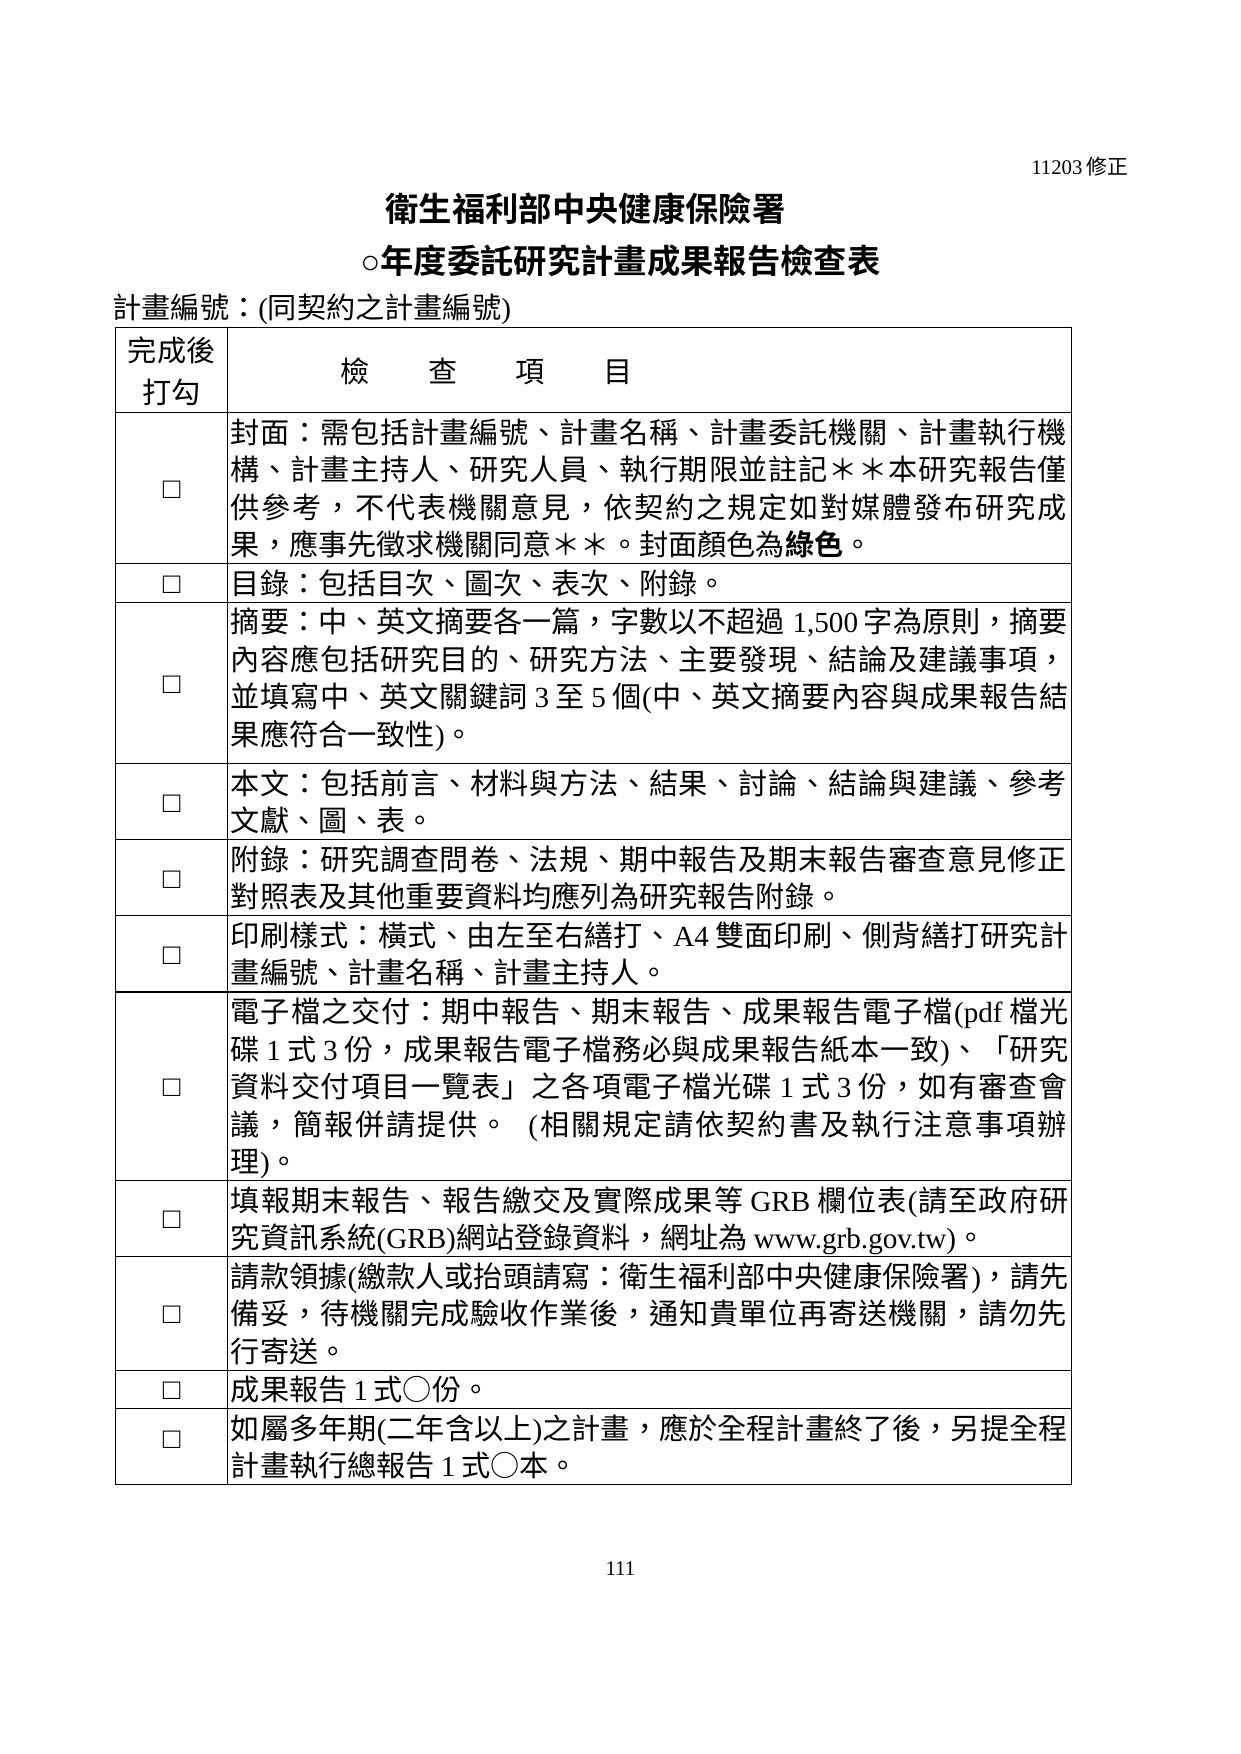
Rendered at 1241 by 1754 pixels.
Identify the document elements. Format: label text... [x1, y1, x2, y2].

table_cell □ [116, 993, 227, 1180]
table_cell 如屬多年期(二年含以上)之計畫，應於全程計畫終了後，另提全程計畫執行總報告1式○本。 [228, 1409, 1071, 1484]
table_cell □ [116, 764, 227, 839]
text ○年度委託研究計畫成果報告檢查表 [112, 232, 1128, 284]
table_cell 成果報告1式○份。 [228, 1371, 1071, 1408]
table_header 完成後打勾 [116, 328, 227, 412]
table_cell □ [116, 1409, 227, 1484]
table_cell 目錄：包括目次、圖次、表次、附錄。 [228, 564, 1071, 602]
table_cell 摘要：中、英文摘要各一篇，字數以不超過1,500字為原則，摘要內容應包括研究目的、研究方法、主要發現、結論及建議事項，並填寫中、英文關鍵詞3至5個(中、英文摘要內容與成果報告結果應符合一致性)。 [228, 603, 1071, 763]
table_cell 本文：包括前言、材料與方法、結果、討論、結論與建議、參考文獻、圖、表。 [228, 764, 1071, 839]
table_header 檢 查 項 目 [228, 328, 1071, 412]
table_cell □ [116, 564, 227, 602]
text 衛生福利部中央健康保險署 [112, 180, 1058, 232]
table_cell 封面：需包括計畫編號、計畫名稱、計畫委託機關、計畫執行機構、計畫主持人、研究人員、執行期限並註記＊＊本研究報告僅供參考，不代表機關意見，依契約之規定如對媒體發布研究成果，應事先徵求機關同意＊＊。封面顏色為綠色。 [228, 413, 1071, 563]
table_cell □ [116, 1257, 227, 1369]
text 計畫編號：(同契約之計畫編號) [112, 284, 1128, 327]
table_cell □ [116, 840, 227, 915]
table_cell 填報期末報告、報告繳交及實際成果等GRB欄位表(請至政府研究資訊系統(GRB)網站登錄資料，網址為www.grb.gov.tw)。 [228, 1181, 1071, 1256]
table_cell □ [116, 1371, 227, 1408]
table_cell □ [116, 1181, 227, 1256]
table_cell □ [116, 413, 227, 563]
table_cell 請款領據(繳款人或抬頭請寫：衛生福利部中央健康保險署)，請先備妥，待機關完成驗收作業後，通知貴單位再寄送機關，請勿先行寄送。 [228, 1257, 1071, 1369]
table_cell 電子檔之交付：期中報告、期末報告、成果報告電子檔(pdf檔光碟1式3份，成果報告電子檔務必與成果報告紙本一致)、「研究資料交付項目一覽表」之各項電子檔光碟1式3份，如有審查會議，簡報併請提供。 (相關規定請依契約書及執行注意事項辦理)。 [228, 993, 1071, 1180]
table_cell □ [116, 603, 227, 763]
table_cell 附錄：研究調查問卷、法規、期中報告及期末報告審查意見修正對照表及其他重要資料均應列為研究報告附錄。 [228, 840, 1071, 915]
table_cell 印刷樣式：橫式、由左至右繕打、A4雙面印刷、側背繕打研究計畫編號、計畫名稱、計畫主持人。 [228, 916, 1071, 991]
table_cell □ [116, 916, 227, 991]
